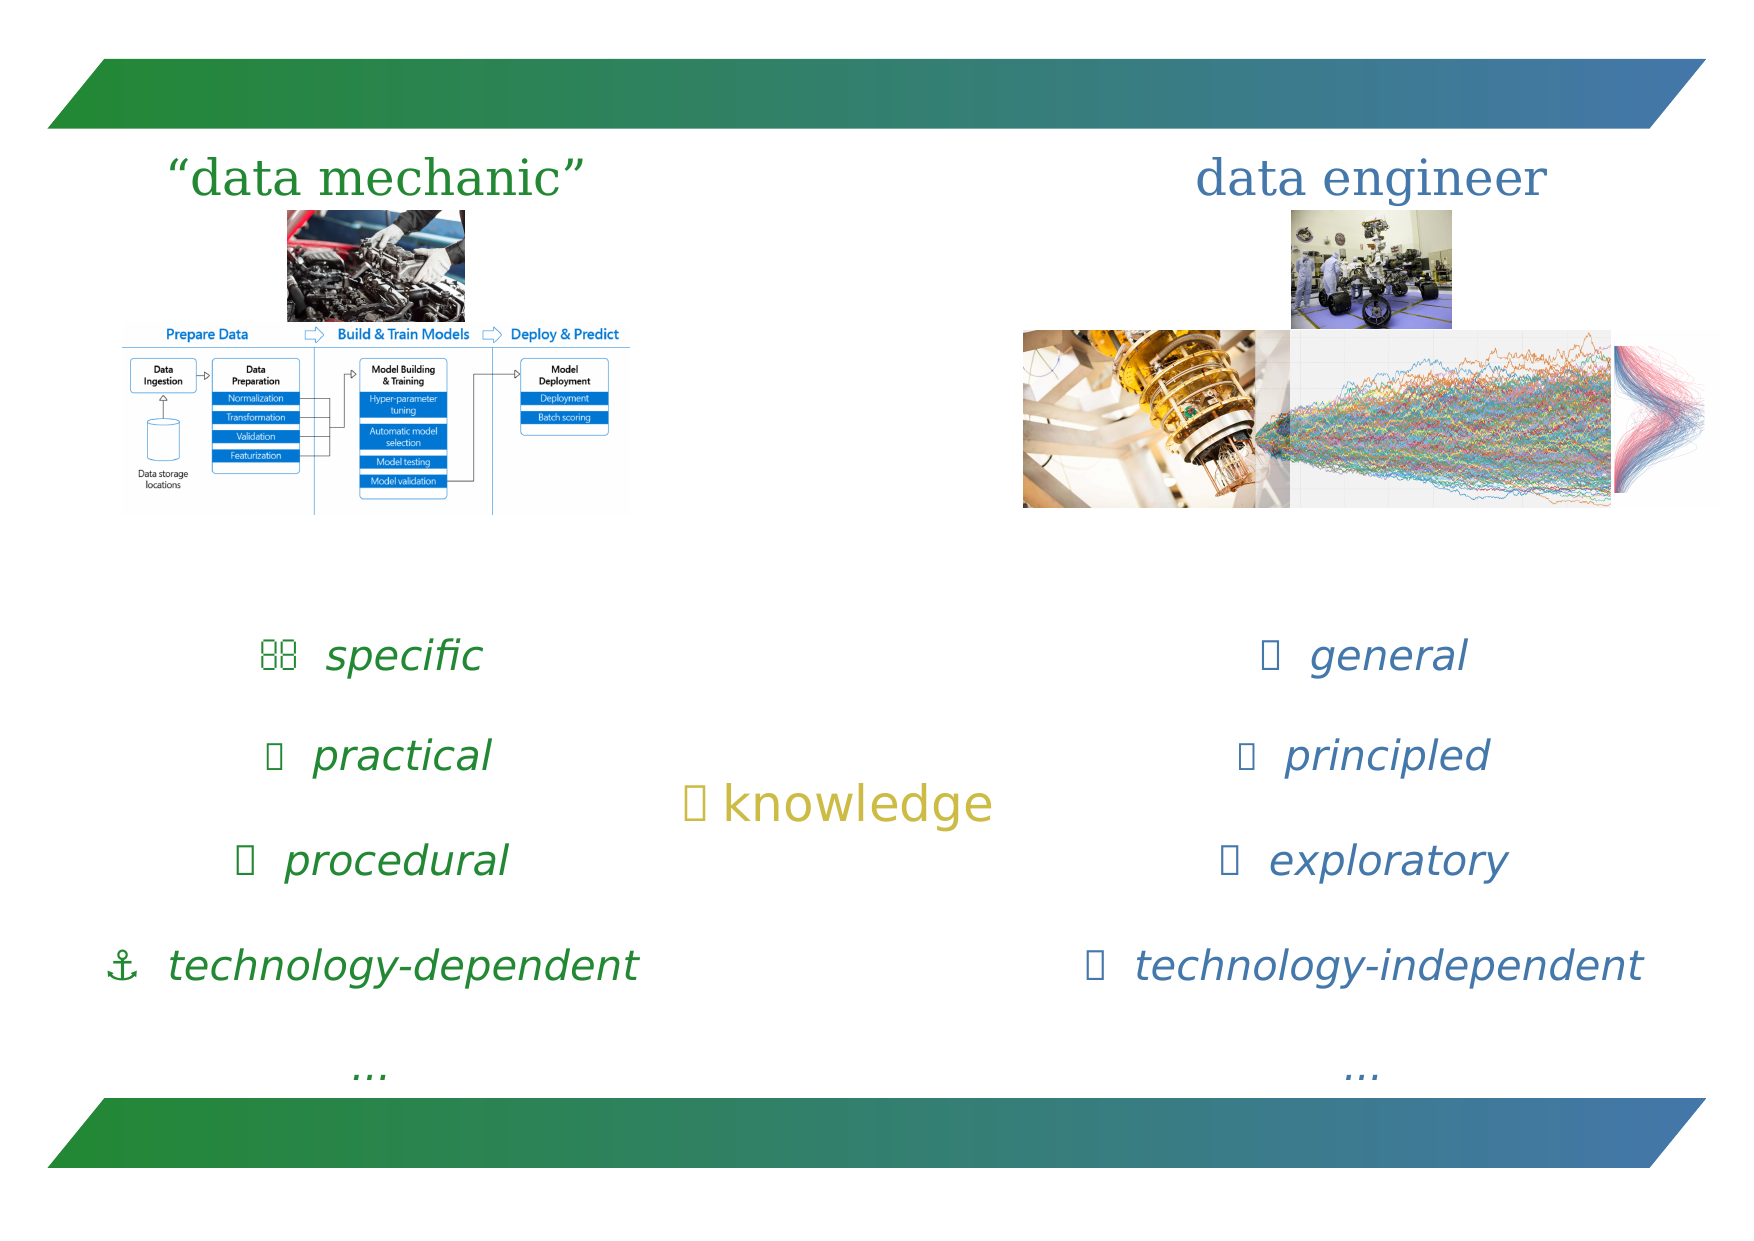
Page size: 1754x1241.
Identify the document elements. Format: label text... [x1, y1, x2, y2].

text_box  knowledge [665, 760, 1048, 834]
text_box  specific  practical  procedural ⚓ technology-dependent ... [88, 618, 664, 1070]
picture [122, 215, 630, 515]
text_box “data mechanic” [150, 141, 602, 215]
picture [1023, 330, 1720, 508]
text_box [47, 58, 1707, 129]
text_box [47, 1098, 1707, 1168]
text_box data engineer [1180, 141, 1563, 215]
text_box  general  principled  exploratory  technology-independent ... [1068, 618, 1676, 1070]
picture [1291, 210, 1452, 329]
